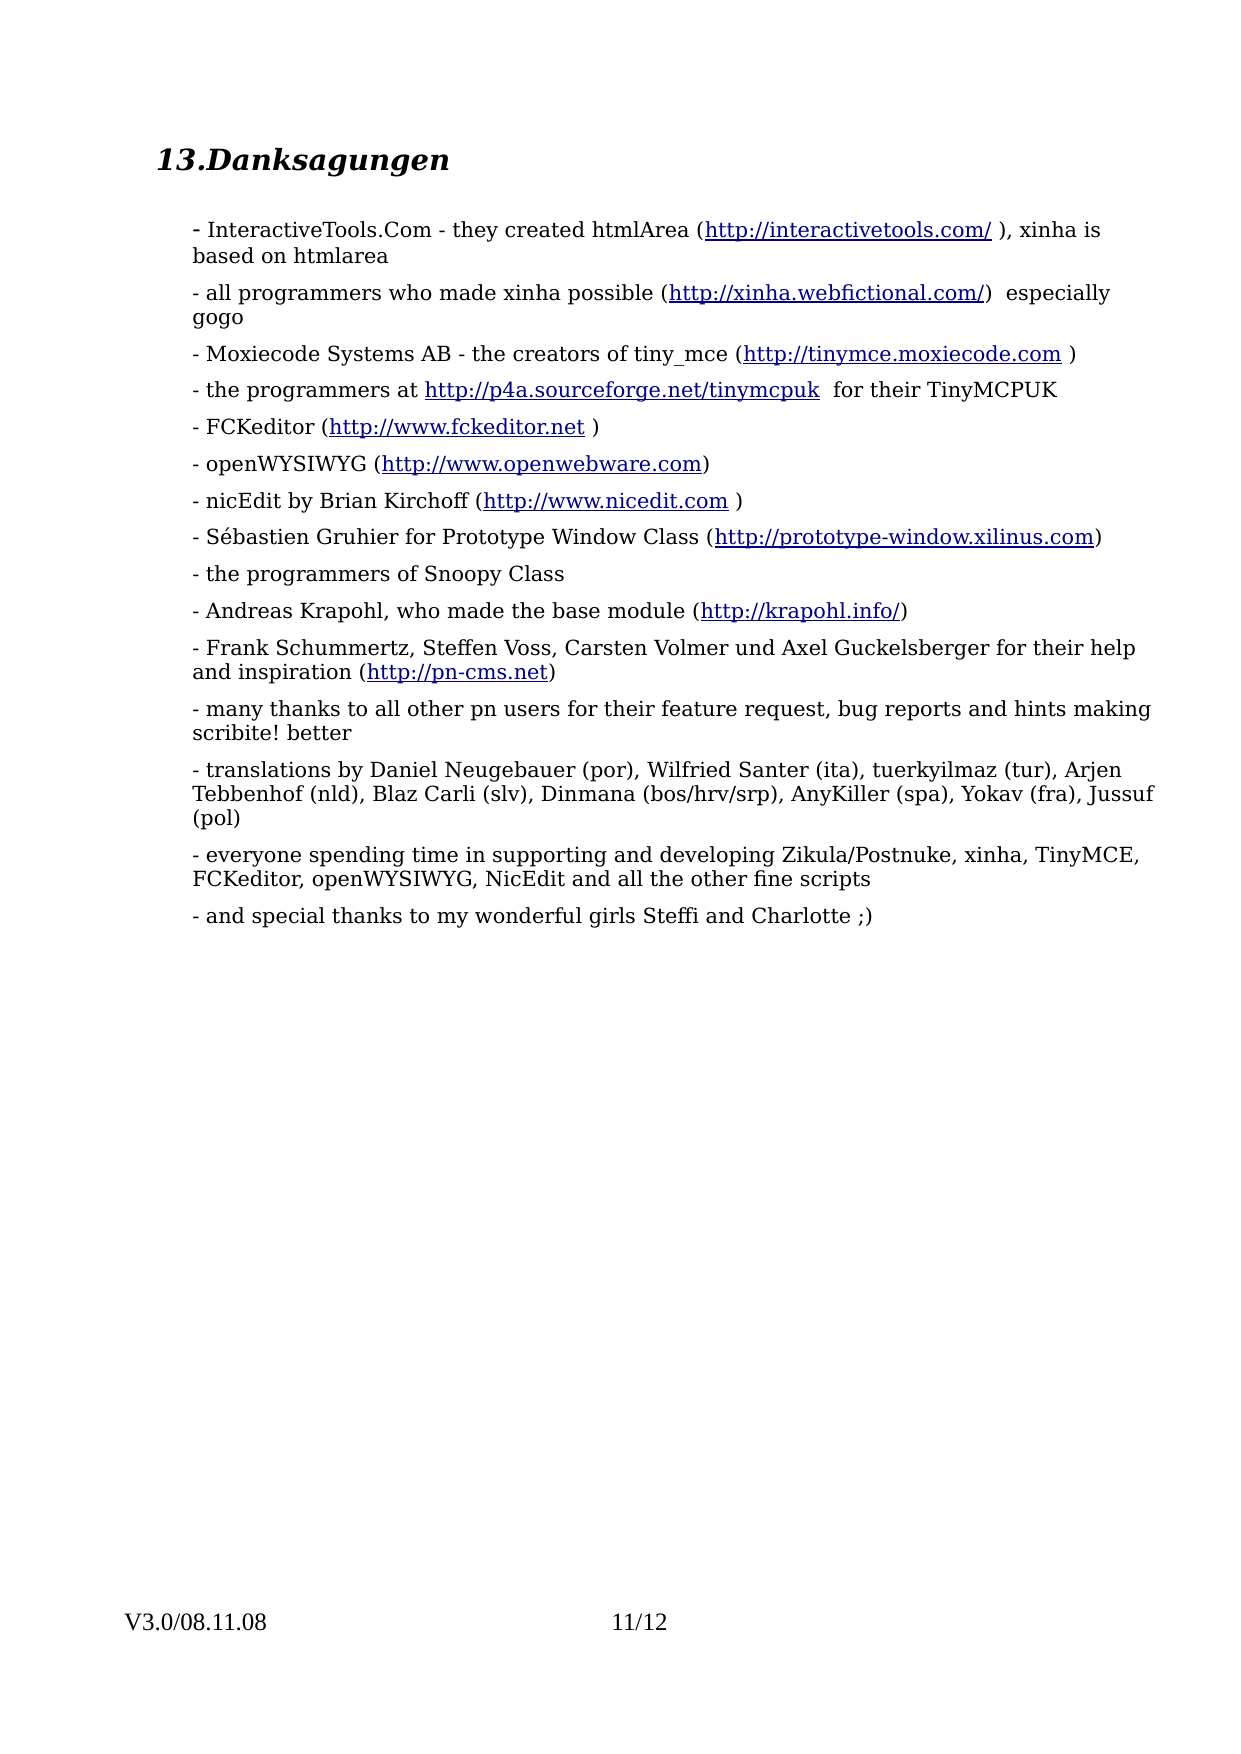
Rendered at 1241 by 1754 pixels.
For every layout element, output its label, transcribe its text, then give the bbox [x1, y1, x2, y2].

text - FCKeditor (http://www.fckeditor.net ) [192, 415, 1160, 439]
text - nicEdit by Brian Kirchoff (http://www.nicedit.com ) [192, 489, 1160, 513]
text - and special thanks to my wonderful girls Steffi and Charlotte ;) [192, 904, 1160, 928]
text - Moxiecode Systems AB - the creators of tiny_mce (http://tinymce.moxiecode.com ) [192, 342, 1160, 366]
text - openWYSIWYG (http://www.openwebware.com) [192, 452, 1160, 476]
text - Andreas Krapohl, who made the base module (http://krapohl.info/) [192, 599, 1160, 623]
text - many thanks to all other pn users for their feature request, bug reports and hints making scribite! better [192, 697, 1160, 745]
text - the programmers of Snoopy Class [192, 562, 1160, 586]
subtitle Danksagungen [156, 143, 1160, 177]
text - Sébastien Gruhier for Prototype Window Class (http://prototype-window.xilinus.com) [192, 525, 1160, 550]
text - the programmers at http://p4a.sourceforge.net/tinymcpuk for their TinyMCPUK [192, 378, 1160, 403]
text - everyone spending time in supporting and developing Zikula/Postnuke, xinha, TinyMCE, FCKeditor, openWYSIWYG, NicEdit and all the other fine scripts [192, 843, 1160, 892]
text - all programmers who made xinha possible (http://xinha.webfictional.com/) especially gogo [192, 281, 1160, 329]
text - translations by Daniel Neugebauer (por), Wilfried Santer (ita), tuerkyilmaz (tur), Arjen Tebbenhof (nld), Blaz Carli (slv), Dinmana (bos/hrv/srp), AnyKiller (spa), Yokav (fra), Jussuf (pol) [192, 758, 1160, 831]
text - Frank Schummertz, Steffen Voss, Carsten Volmer und Axel Guckelsberger for their help and inspiration (http://pn-cms.net) [192, 636, 1160, 684]
subtitle - InteractiveTools.Com - they created htmlArea (http://interactivetools.com/ ), xinha is based on htmlarea [192, 215, 1160, 268]
